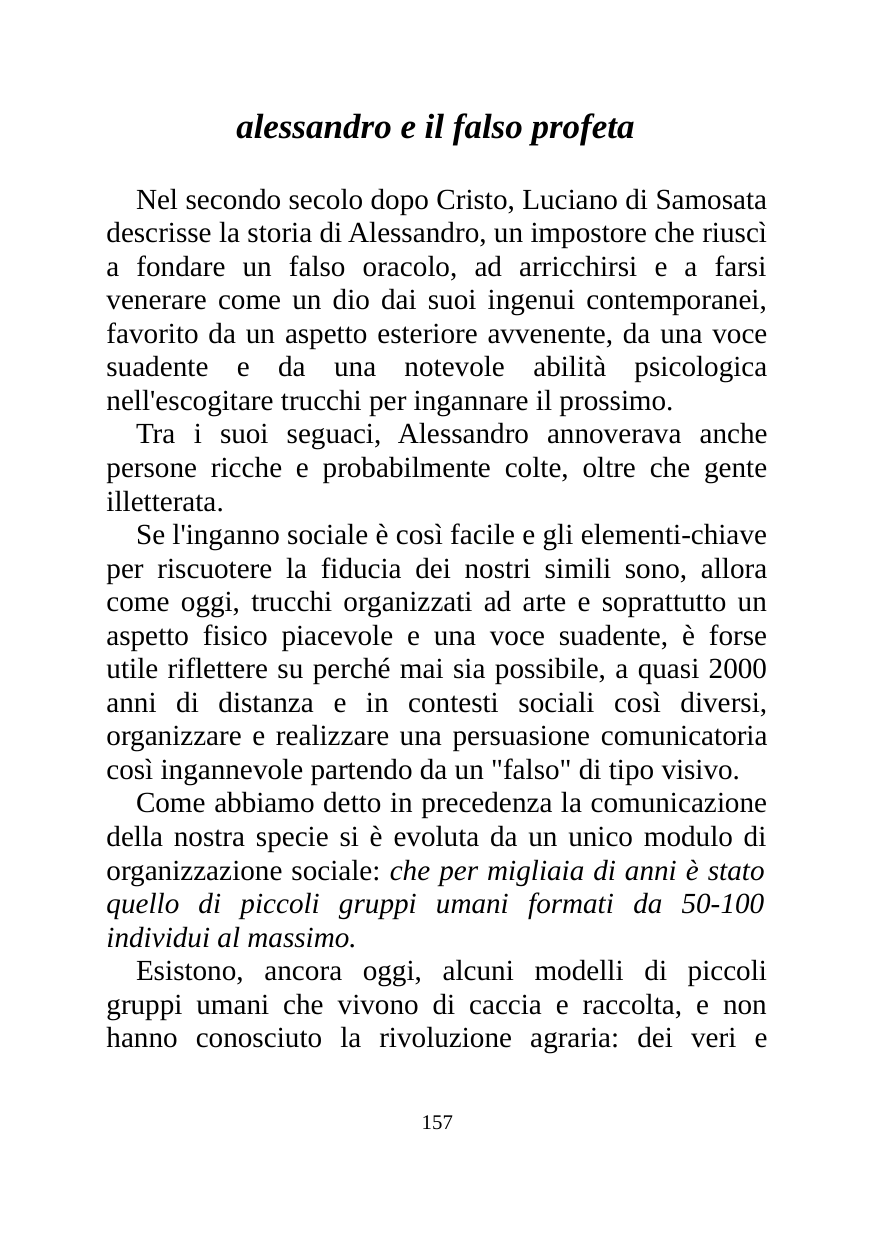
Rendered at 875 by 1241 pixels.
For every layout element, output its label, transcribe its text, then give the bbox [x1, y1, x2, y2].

text Esistono, ancora oggi, alcuni modelli di piccoli gruppi umani che vivono di caccia e raccolta, e non hanno conosciuto la rivoluzione agraria: dei veri e [106, 953, 768, 1054]
text Tra i suoi seguaci, Alessandro annoverava anche persone ricche e probabilmente colte, oltre che gente illetterata. [106, 417, 768, 517]
text Se l'inganno sociale è così facile e gli elementi-chiave per riscuotere la fiducia dei nostri simili sono, allora come oggi, trucchi organizzati ad arte e soprattutto un aspetto fisico piacevole e una voce suadente, è forse utile riflettere su perché mai sia possibile, a quasi 2000 anni di distanza e in contesti sociali così diversi, organizzare e realizzare una persuasione comunicatoria così ingannevole partendo da un "falso" di tipo visivo. [106, 517, 768, 786]
subtitle alessandro e il falso profeta [106, 106, 768, 146]
text Come abbiamo detto in precedenza la comunicazione della nostra specie si è evoluta da un unico modulo di organizzazione sociale: che per migliaia di anni è stato quello di piccoli gruppi umani formati da 50-100 individui al massimo. [106, 786, 768, 953]
text Nel secondo secolo dopo Cristo, Luciano di Samosata descrisse la storia di Alessandro, un impostore che riuscì a fondare un falso oracolo, ad arricchirsi e a farsi venerare come un dio dai suoi ingenui contemporanei, favorito da un aspetto esteriore avvenente, da una voce suadente e da una notevole abilità psicologica nell'escogitare trucchi per ingannare il prossimo. [106, 182, 768, 417]
